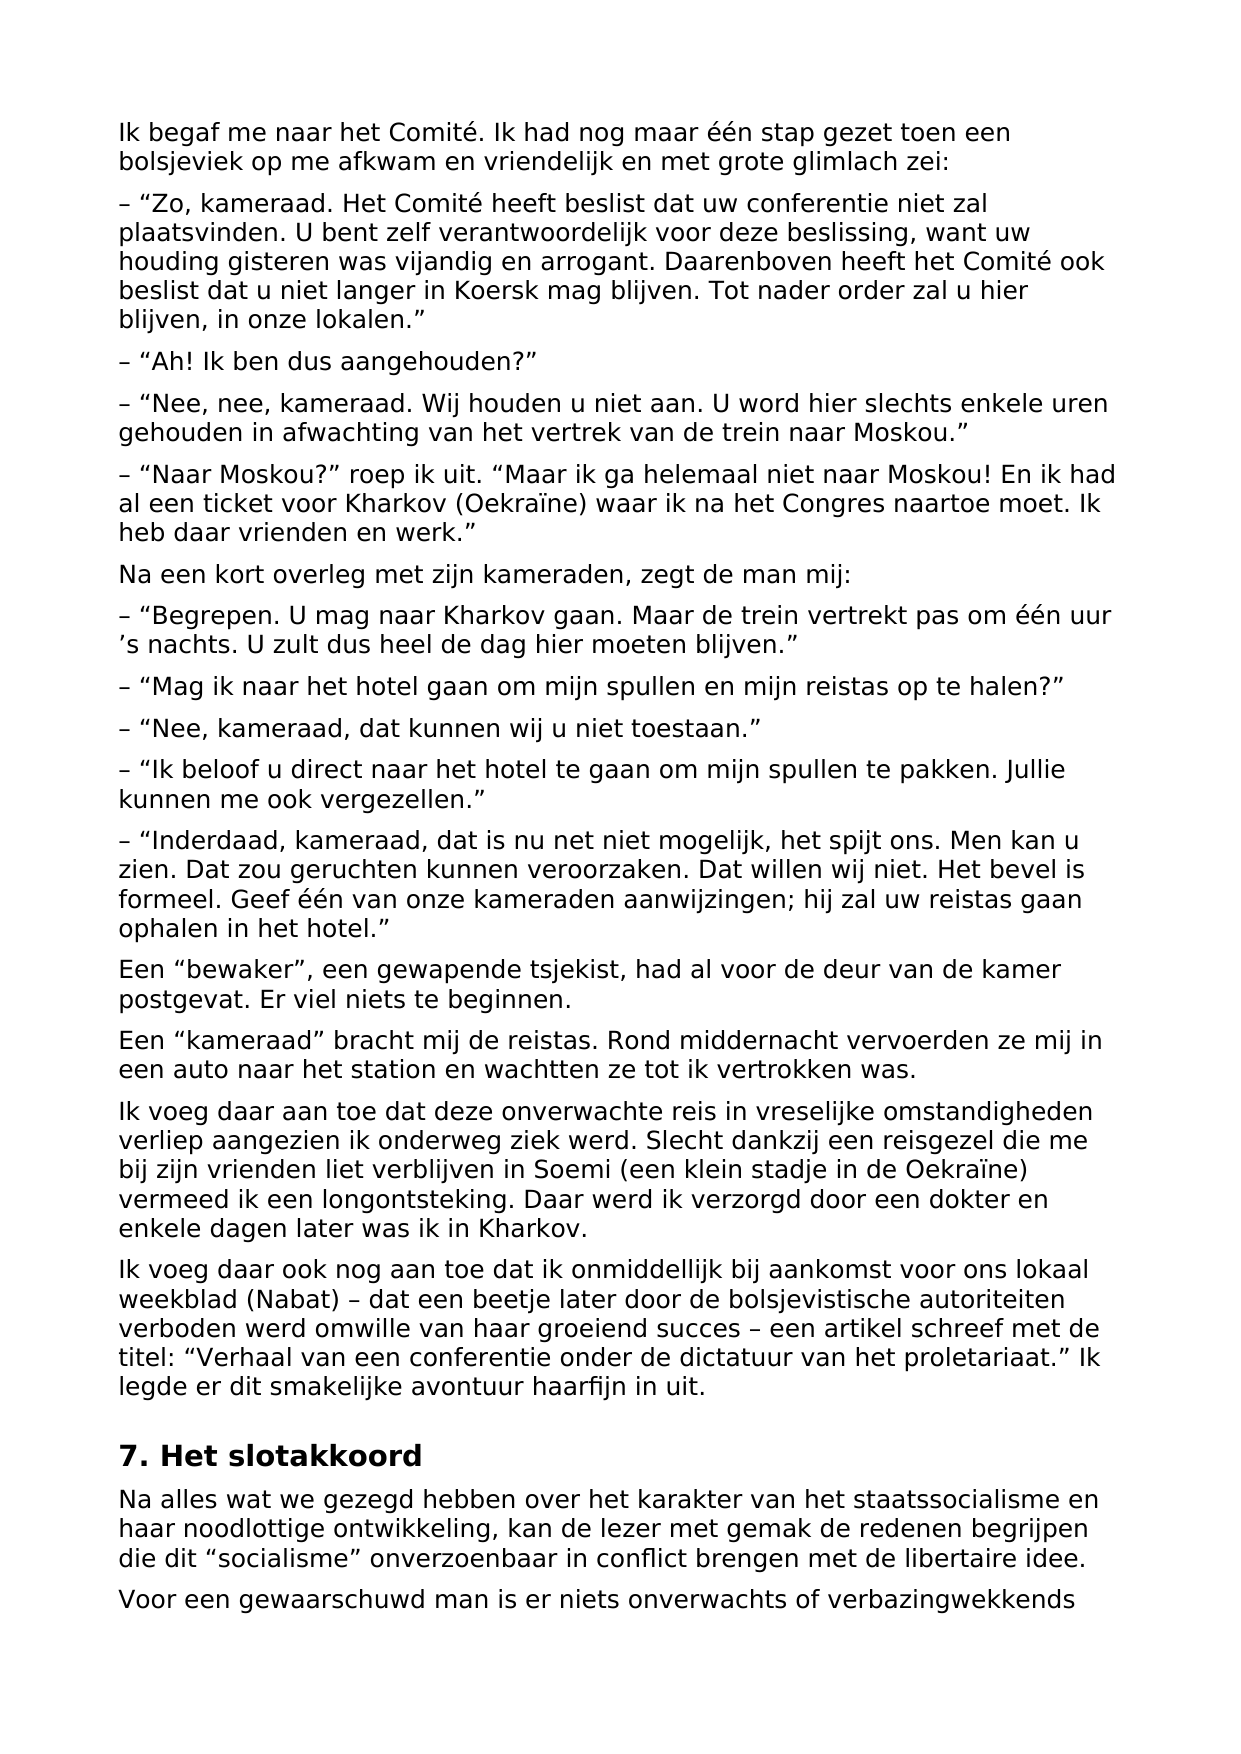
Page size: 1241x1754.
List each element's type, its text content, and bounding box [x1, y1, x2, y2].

subtitle 7. Het slotakkoord [118, 1439, 1122, 1473]
text – “Zo, kameraad. Het Comité heeft beslist dat uw conferentie niet zal plaatsvinden. U bent zelf verantwoordelijk voor deze beslissing, want uw houding gisteren was vijandig en arrogant. Daarenboven heeft het Comité ook beslist dat u niet langer in Koersk mag blijven. Tot nader order zal u hier blijven, in onze lokalen.” [118, 189, 1122, 335]
text – “Inderdaad, kameraad, dat is nu net niet mogelijk, het spijt ons. Men kan u zien. Dat zou geruchten kunnen veroorzaken. Dat willen wij niet. Het bevel is formeel. Geef één van onze kameraden aanwijzingen; hij zal uw reistas gaan ophalen in het hotel.” [118, 826, 1122, 943]
text Ik voeg daar ook nog aan toe dat ik onmiddellijk bij aankomst voor ons lokaal weekblad (Nabat) – dat een beetje later door de bolsjevistische autoriteiten verboden werd omwille van haar groeiend succes – een artikel schreef met de titel: “Verhaal van een conferentie onder de dictatuur van het proletariaat.” Ik legde er dit smakelijke avontuur haarfijn in uit. [118, 1256, 1122, 1401]
text – “Mag ik naar het hotel gaan om mijn spullen en mijn reistas op te halen?” [118, 672, 1122, 701]
text – “Ik beloof u direct naar het hotel te gaan om mijn spullen te pakken. Jullie kunnen me ook vergezellen.” [118, 756, 1122, 814]
text – “Ah! Ik ben dus aangehouden?” [118, 347, 1122, 376]
text – “Begrepen. U mag naar Kharkov gaan. Maar de trein vertrekt pas om één uur ’s nachts. U zult dus heel de dag hier moeten blijven.” [118, 601, 1122, 660]
text Ik begaf me naar het Comité. Ik had nog maar één stap gezet toen een bolsjeviek op me afkwam en vriendelijk en met grote glimlach zei: [118, 118, 1122, 176]
text Na alles wat we gezegd hebben over het karakter van het staatssocialisme en haar noodlottige ontwikkeling, kan de lezer met gemak de redenen begrijpen die dit “socialisme” onverzoenbaar in conflict brengen met de libertaire idee. [118, 1485, 1122, 1573]
text Een “bewaker”, een gewapende tsjekist, had al voor de deur van de kamer postgevat. Er viel niets te beginnen. [118, 956, 1122, 1014]
text Na een kort overleg met zijn kameraden, zegt de man mij: [118, 560, 1122, 589]
text Voor een gewaarschuwd man is er niets onverwachts of verbazingwekkends [118, 1585, 1122, 1614]
text Ik voeg daar aan toe dat deze onverwachte reis in vreselijke omstandigheden verliep aangezien ik onderweg ziek werd. Slecht dankzij een reisgezel die me bij zijn vrienden liet verblijven in Soemi (een klein stadje in de Oekraïne) vermeed ik een longontsteking. Daar werd ik verzorgd door een dokter en enkele dagen later was ik in Kharkov. [118, 1097, 1122, 1243]
text – “Naar Moskou?” roep ik uit. “Maar ik ga helemaal niet naar Moskou! En ik had al een ticket voor Kharkov (Oekraïne) waar ik na het Congres naartoe moet. Ik heb daar vrienden en werk.” [118, 460, 1122, 547]
text – “Nee, kameraad, dat kunnen wij u niet toestaan.” [118, 714, 1122, 743]
text – “Nee, nee, kameraad. Wij houden u niet aan. U word hier slechts enkele uren gehouden in afwachting van het vertrek van de trein naar Moskou.” [118, 389, 1122, 447]
text Een “kameraad” bracht mij de reistas. Rond middernacht vervoerden ze mij in een auto naar het station en wachtten ze tot ik vertrokken was. [118, 1026, 1122, 1085]
